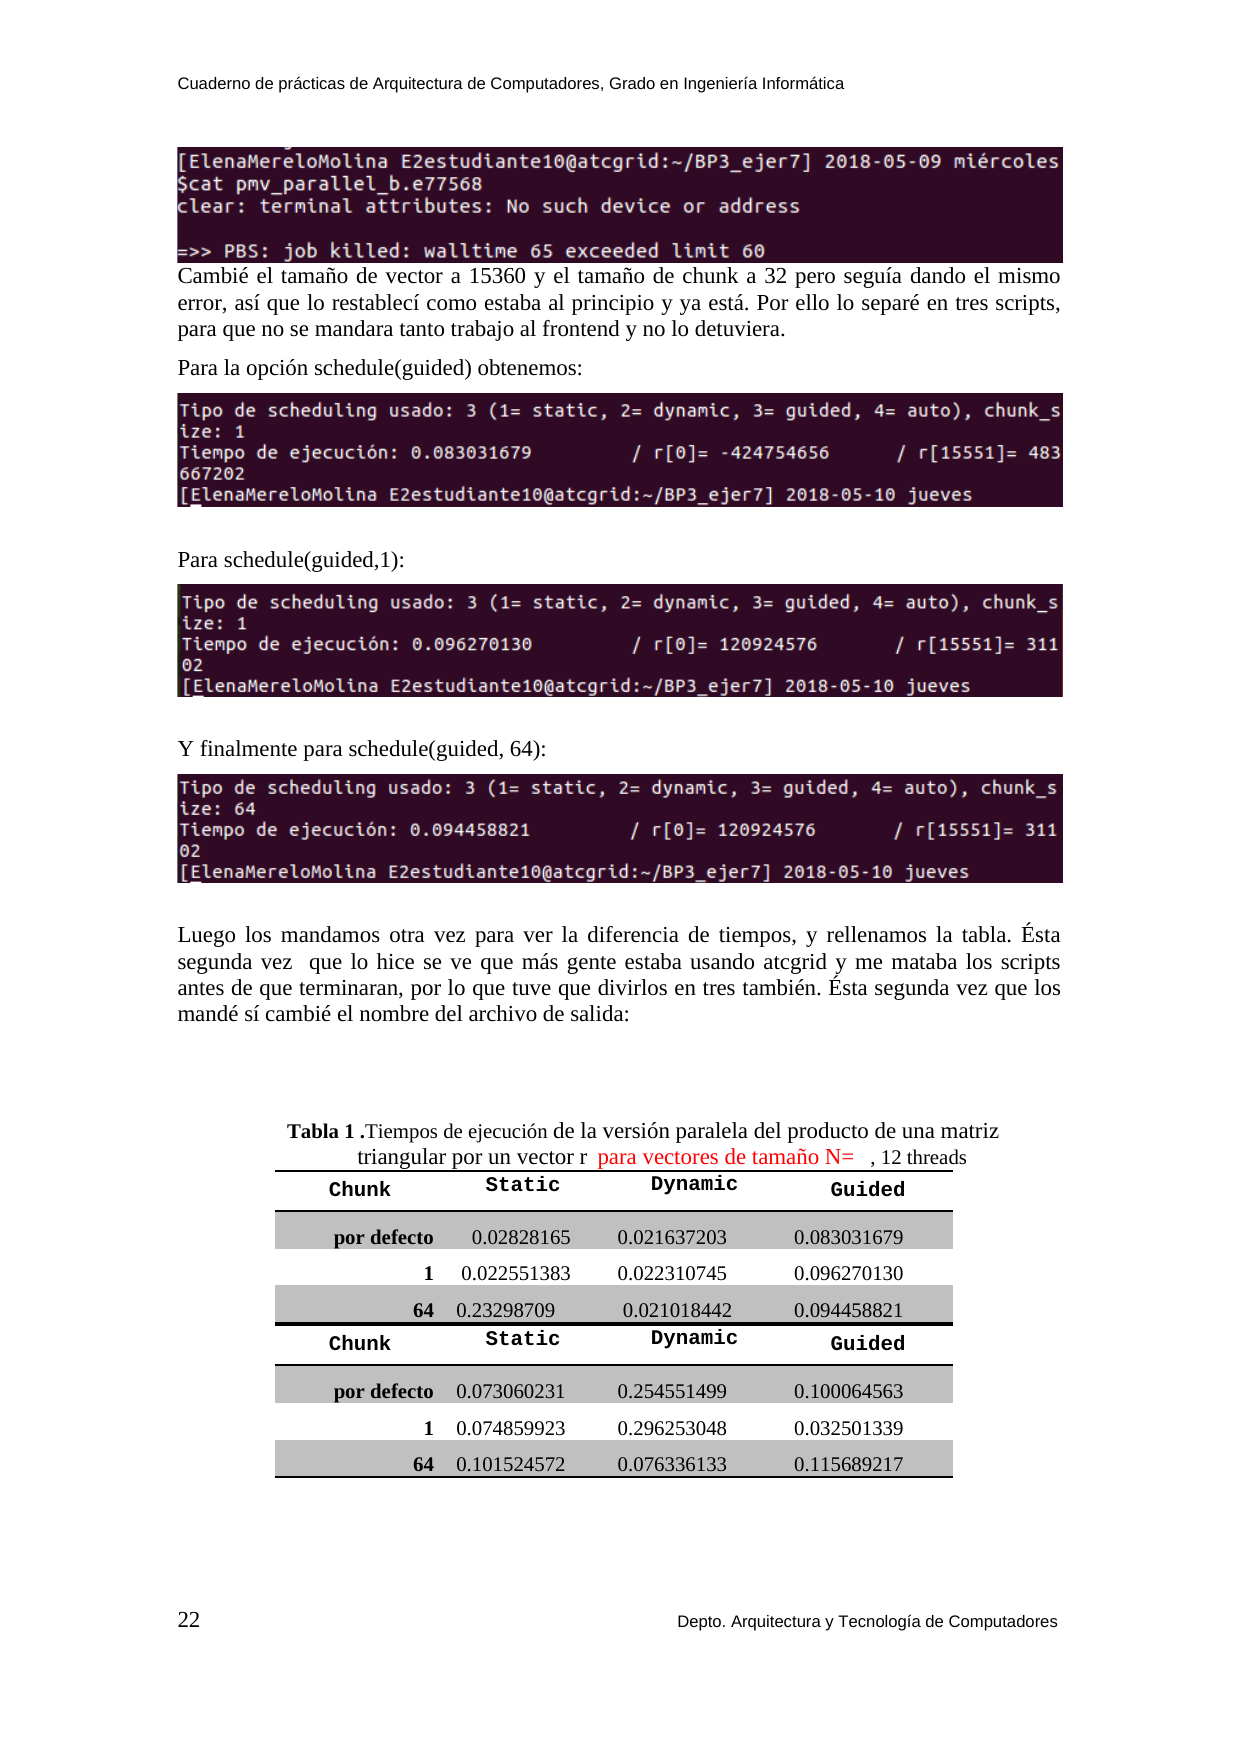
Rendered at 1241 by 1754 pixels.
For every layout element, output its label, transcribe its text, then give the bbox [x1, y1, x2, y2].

table_cell 0.074859923 [445, 1403, 606, 1439]
list Para la opción schedule(guided) obtenemos: [177, 354, 1063, 381]
table_cell 0.073060231 [445, 1366, 606, 1403]
table_cell 0.096270130 [783, 1249, 953, 1285]
table_cell 0.23298709 [445, 1285, 606, 1322]
table_header Dynamic [606, 1172, 783, 1210]
picture [177, 584, 1063, 697]
table_cell 0.032501339 [783, 1403, 953, 1439]
table_header Static [445, 1172, 606, 1210]
list Para schedule(guided,1): [177, 546, 1063, 572]
table_cell 0.021018442 [606, 1285, 783, 1322]
table_header Guided [783, 1326, 953, 1364]
table_header Chunk [275, 1326, 445, 1364]
table_cell 0.083031679 [783, 1212, 953, 1249]
picture [177, 774, 1063, 883]
table_cell 0.100064563 [783, 1366, 953, 1403]
table_cell 0.115689217 [783, 1440, 953, 1476]
table_cell 0.101524572 [445, 1440, 606, 1476]
table_cell 0.02828165 [445, 1212, 606, 1249]
picture [177, 393, 1063, 507]
table_cell 0.254551499 [606, 1366, 783, 1403]
table_cell [177, 1170, 275, 1324]
table_cell 1 [275, 1249, 445, 1285]
list Luego los mandamos otra vez para ver la diferencia de tiempos, y rellenamos la tabla. Ésta segunda vez que lo hice se ve que más gente estaba usando atcgrid y me mataba los scripts antes de que terminaran, por lo que tuve que divirlos en tres también. Ésta segunda vez que los mandé sí cambié el nombre del archivo de salida: [177, 921, 1063, 1027]
table_cell por defecto [275, 1212, 445, 1249]
table_header Dynamic [606, 1326, 783, 1364]
table_cell por defecto [275, 1366, 445, 1403]
table_header Static [445, 1326, 606, 1364]
table_cell 64 [275, 1440, 445, 1476]
table_cell 0.022551383 [445, 1249, 606, 1285]
table_cell 0.022310745 [606, 1249, 783, 1285]
table_header Guided [783, 1172, 953, 1210]
table_cell 0.076336133 [606, 1440, 783, 1476]
table_cell [953, 1170, 1034, 1324]
list Cambié el tamaño de vector a 15360 y el tamaño de chunk a 32 pero seguía dando el mismo error, así que lo restablecí como estaba al principio y ya está. Por ello lo separé en tres scripts, para que no se mandara tanto trabajo al frontend y no lo detuviera. [177, 263, 1063, 342]
table_cell 0.021637203 [606, 1212, 783, 1249]
table_cell 0.296253048 [606, 1403, 783, 1439]
table_header Chunk [275, 1172, 445, 1210]
table_header [177, 1324, 1034, 1478]
table_header Tiempos de ejecución de la versión paralela del producto de una matriz triangular por un vector r para vectores de tamaño N= , 12 threads [177, 1092, 1034, 1170]
table_cell 1 [275, 1403, 445, 1439]
picture [177, 147, 1063, 263]
list Y finalmente para schedule(guided, 64): [177, 735, 1063, 762]
table_cell 0.094458821 [783, 1285, 953, 1322]
table_cell 64 [275, 1285, 445, 1322]
